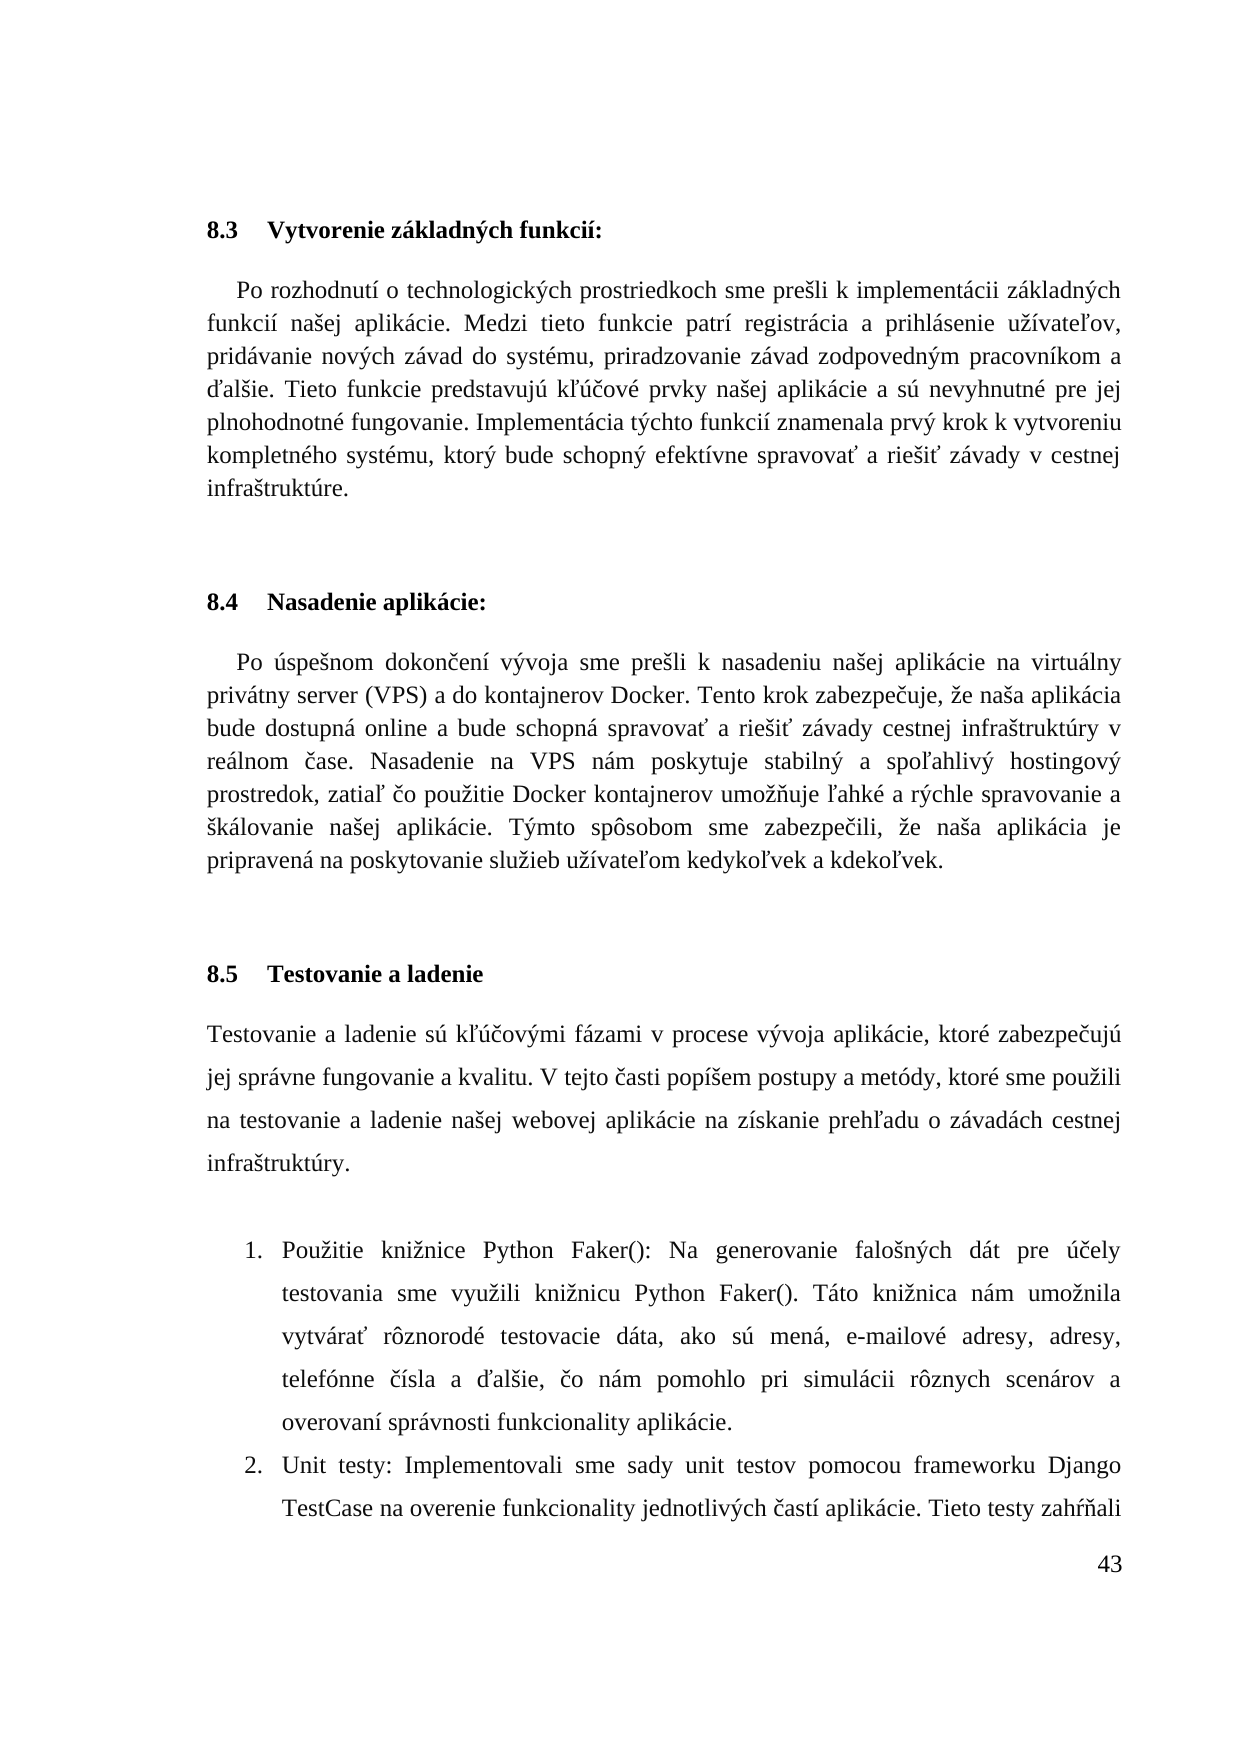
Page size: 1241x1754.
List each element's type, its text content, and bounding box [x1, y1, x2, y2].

subtitle Nasadenie aplikácie: [207, 587, 1122, 616]
list Použitie knižnice Python Faker(): Na generovanie falošných dát pre účely testovania sme využili knižnicu Python Faker(). Táto knižnica nám umožnila vytvárať rôznorodé testovacie dáta, ako sú mená, e-mailové adresy, adresy, telefónne čísla a ďalšie, čo nám pomohlo pri simulácii rôznych scenárov a overovaní správnosti funkcionality aplikácie. [244, 1235, 1122, 1436]
list Unit testy: Implementovali sme sady unit testov pomocou frameworku Django TestCase na overenie funkcionality jednotlivých častí aplikácie. Tieto testy zahŕňali [244, 1450, 1122, 1522]
subtitle Testovanie a ladenie [207, 959, 1122, 988]
text Testovanie a ladenie sú kľúčovými fázami v procese vývoja aplikácie, ktoré zabezpečujú jej správne fungovanie a kvalitu. V tejto časti popíšem postupy a metódy, ktoré sme použili na testovanie a ladenie našej webovej aplikácie na získanie prehľadu o závadách cestnej infraštruktúry. [207, 1019, 1122, 1177]
text Po úspešnom dokončení vývoja sme prešli k nasadeniu našej aplikácie na virtuálny privátny server (VPS) a do kontajnerov Docker. Tento krok zabezpečuje, že naša aplikácia bude dostupná online a bude schopná spravovať a riešiť závady cestnej infraštruktúry v reálnom čase. Nasadenie na VPS nám poskytuje stabilný a spoľahlivý hostingový prostredok, zatiaľ čo použitie Docker kontajnerov umožňuje ľahké a rýchle spravovanie a škálovanie našej aplikácie. Týmto spôsobom sme zabezpečili, že naša aplikácia je pripravená na poskytovanie služieb užívateľom kedykoľvek a kdekoľvek. [207, 647, 1122, 874]
subtitle Vytvorenie základných funkcií: [207, 216, 1122, 244]
text Po rozhodnutí o technologických prostriedkoch sme prešli k implementácii základných funkcií našej aplikácie. Medzi tieto funkcie patrí registrácia a prihlásenie užívateľov, pridávanie nových závad do systému, priradzovanie závad zodpovedným pracovníkom a ďalšie. Tieto funkcie predstavujú kľúčové prvky našej aplikácie a sú nevyhnutné pre jej plnohodnotné fungovanie. Implementácia týchto funkcií znamenala prvý krok k vytvoreniu kompletného systému, ktorý bude schopný efektívne spravovať a riešiť závady v cestnej infraštruktúre. [207, 275, 1122, 502]
